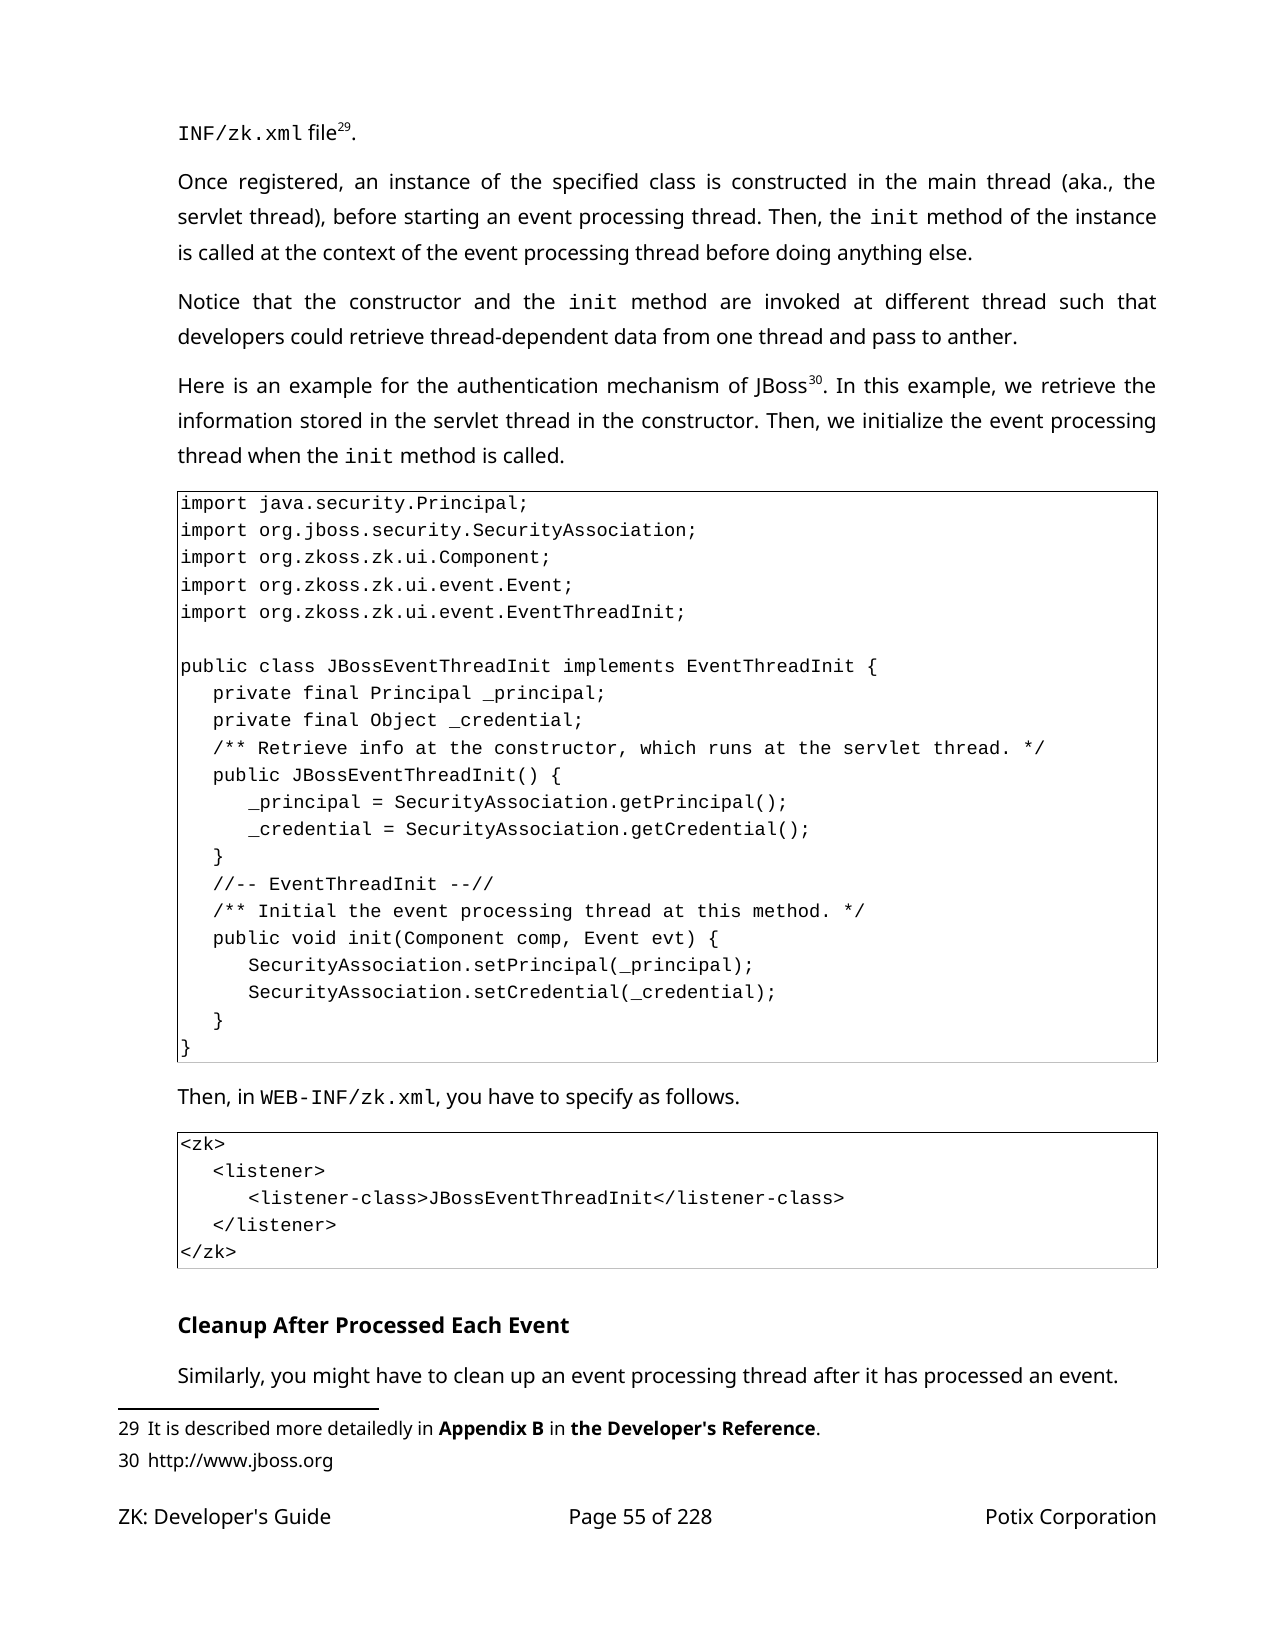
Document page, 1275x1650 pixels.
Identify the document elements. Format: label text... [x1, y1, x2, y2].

text SecurityAssociation.setCredential(_credential); [178, 980, 1157, 1004]
text http://www.jboss.org [118, 1447, 1157, 1473]
text } [178, 844, 1157, 868]
text Here is an example for the authentication mechanism of JBoss. In this example, we retrieve the information stored in the servlet thread in the constructor. Then, we initialize the event processing thread when the init method is called. [177, 371, 1157, 470]
text <listener> [178, 1159, 1157, 1183]
text import org.zkoss.zk.ui.event.EventThreadInit; [178, 599, 1157, 624]
text public void init(Component comp, Event evt) { [178, 926, 1157, 950]
text import java.security.Principal; [178, 492, 1157, 515]
text Then, in WEB-INF/zk.xml, you have to specify as follows. [177, 1082, 1157, 1111]
text /** Initial the event processing thread at this method. */ [178, 899, 1157, 923]
text public class JBossEventThreadInit implements EventThreadInit { [178, 654, 1157, 678]
text Once registered, an instance of the specified class is constructed in the main thread (aka., the servlet thread), before starting an event processing thread. Then, the init method of the instance is called at the context of the event processing thread before doing anything else. [177, 167, 1157, 266]
text } [178, 1034, 1157, 1062]
text //-- EventThreadInit --// [178, 871, 1157, 896]
text import org.zkoss.zk.ui.Component; [178, 545, 1157, 569]
text import org.jboss.security.SecurityAssociation; [178, 518, 1157, 542]
text _credential = SecurityAssociation.getCredential(); [178, 817, 1157, 841]
text <zk> [178, 1133, 1157, 1156]
text /** Retrieve info at the constructor, which runs at the servlet thread. */ [178, 736, 1157, 760]
text _principal = SecurityAssociation.getPrincipal(); [178, 790, 1157, 814]
text import org.zkoss.zk.ui.event.Event; [178, 572, 1157, 597]
text private final Principal _principal; [178, 681, 1157, 705]
text Notice that the constructor and the init method are invoked at different thread such that developers could retrieve thread-dependent data from one thread and pass to anther. [177, 287, 1157, 351]
text INF/zk.xml file. [177, 118, 1157, 147]
text private final Object _credential; [178, 708, 1157, 733]
text It is described more detailedly in Appendix B in the Developer's Reference. [118, 1416, 1157, 1441]
text </listener> [178, 1213, 1157, 1237]
text public JBossEventThreadInit() { [178, 763, 1157, 787]
text <listener-class>JBossEventThreadInit</listener-class> [178, 1186, 1157, 1210]
subtitle Cleanup After Processed Each Event [177, 1310, 1157, 1340]
text Similarly, you might have to clean up an event processing thread after it has processed an event. [177, 1361, 1157, 1389]
text } [178, 1007, 1157, 1032]
text </zk> [178, 1240, 1157, 1268]
text SecurityAssociation.setPrincipal(_principal); [178, 953, 1157, 977]
